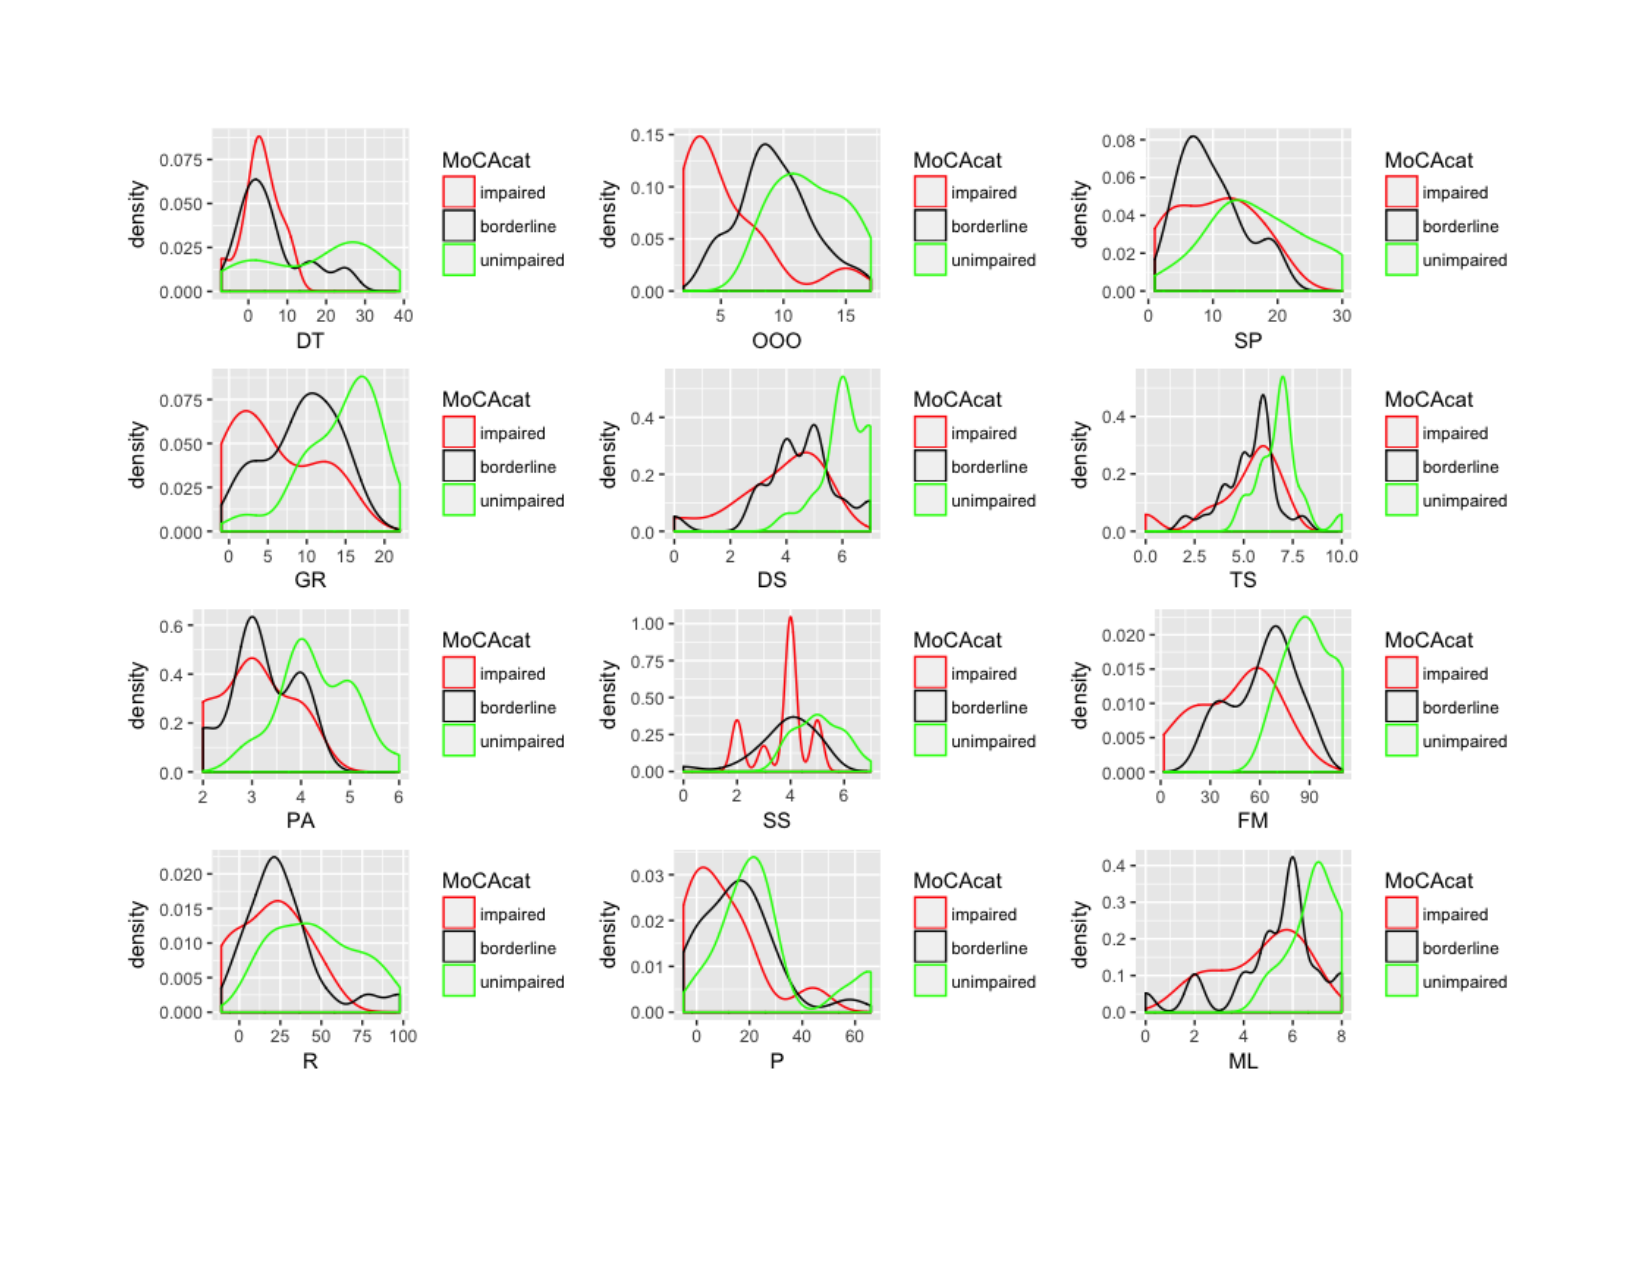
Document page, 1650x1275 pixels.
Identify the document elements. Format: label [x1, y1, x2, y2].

picture [118, 118, 1532, 1079]
